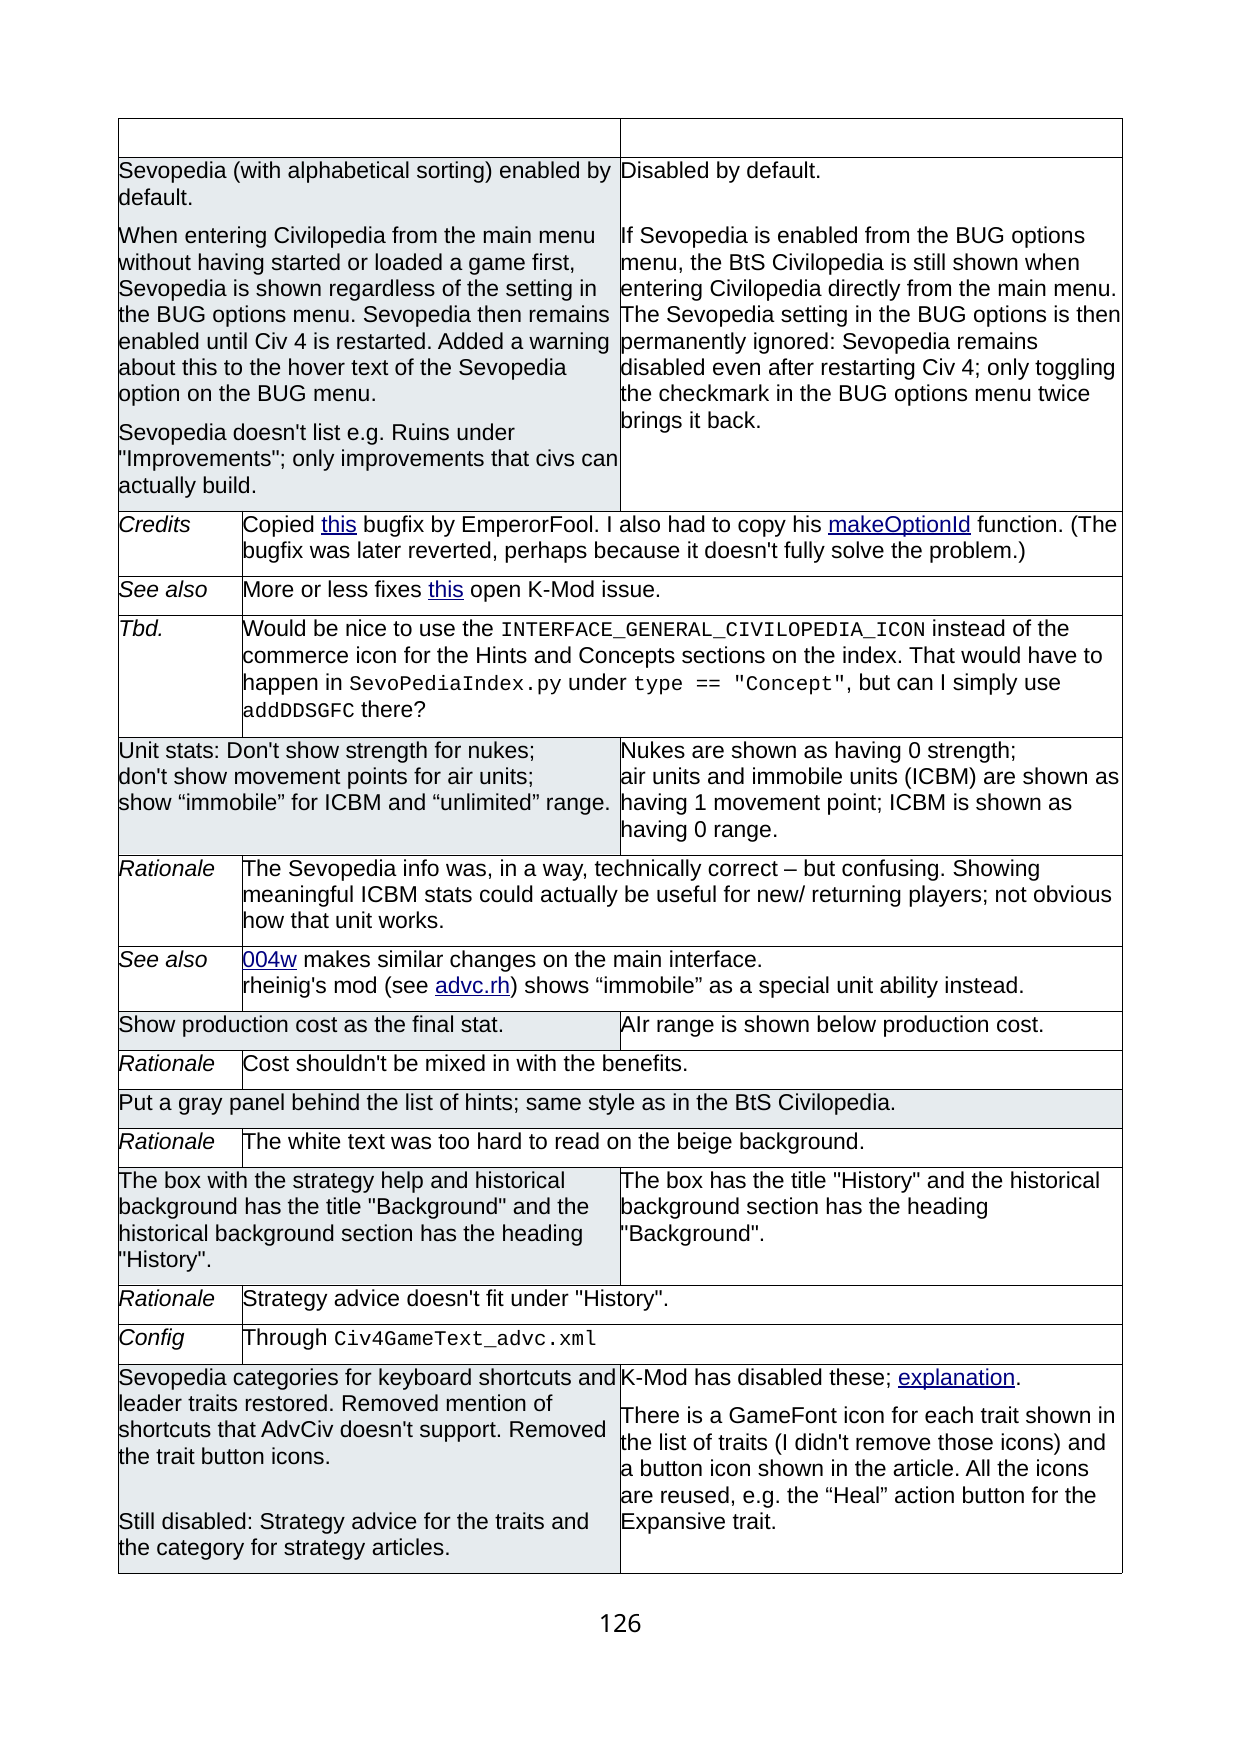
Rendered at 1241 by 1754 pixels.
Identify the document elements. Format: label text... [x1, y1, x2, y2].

table_cell Unit stats: Don't show strength for nukes; don't show movement points for air units; show “immobile” for ICBM and “unlimited” range. [119, 738, 620, 854]
table_cell Strategy advice doesn't fit under "History". [243, 1286, 1122, 1323]
table_cell The box has the title "History" and the historical background section has the heading "Background". [621, 1168, 1122, 1284]
table_cell The white text was too hard to read on the beige background. [243, 1129, 1122, 1167]
table_cell Put a gray panel behind the list of hints; same style as in the BtS Civilopedia. [119, 1090, 1122, 1128]
table_cell Rationale [119, 1286, 242, 1323]
table_cell The box with the strategy help and historical background has the title "Background" and the historical background section has the heading "History". [119, 1168, 620, 1284]
table_cell Tbd. [119, 616, 242, 737]
table_cell Show production cost as the final stat. [119, 1012, 620, 1050]
table_cell AIr range is shown below production cost. [621, 1012, 1122, 1050]
table_cell Sevopedia categories for keyboard shortcuts and leader traits restored. Removed mention of shortcuts that AdvCiv doesn't support. Removed the trait button icons. Still disabled: Strategy advice for the traits and the category for strategy articles. [119, 1365, 620, 1573]
table_cell [621, 119, 1122, 157]
table_cell Sevopedia (with alphabetical sorting) enabled by default. When entering Civilopedia from the main menu without having started or loaded a game first, Sevopedia is shown regardless of the setting in the BUG options menu. Sevopedia then remains enabled until Civ 4 is restarted. Added a warning about this to the hover text of the Sevopedia option on the BUG menu. Sevopedia doesn't list e.g. Ruins under "Improvements"; only improvements that civs can actually build. [119, 158, 620, 511]
table_cell K-Mod has disabled these; explanation. There is a GameFont icon for each trait shown in the list of traits (I didn't remove those icons) and a button icon shown in the article. All the icons are reused, e.g. the “Heal” action button for the Expansive trait. [621, 1365, 1122, 1573]
table_cell See also [119, 947, 242, 1011]
table_cell 004w makes similar changes on the main interface. rheinig's mod (see advc.rh) shows “immobile” as a special unit ability instead. [243, 947, 1122, 1011]
table_cell See also [119, 577, 242, 614]
table_cell Config [119, 1325, 242, 1364]
table_cell Would be nice to use the INTERFACE_GENERAL_CIVILOPEDIA_ICON instead of the commerce icon for the Hints and Concepts sections on the index. That would have to happen in SevoPediaIndex.py under type == "Concept", but can I simply use addDDSGFC there? [243, 616, 1122, 737]
table_cell Nukes are shown as having 0 strength; air units and immobile units (ICBM) are shown as having 1 movement point; ICBM is shown as having 0 range. [621, 738, 1122, 854]
table_cell [119, 119, 620, 157]
table_cell Copied this bugfix by EmperorFool. I also had to copy his makeOptionId function. (The bugfix was later reverted, perhaps because it doesn't fully solve the problem.) [243, 512, 1122, 576]
table_cell The Sevopedia info was, in a way, technically correct – but confusing. Showing meaningful ICBM stats could actually be useful for new/ returning players; not obvious how that unit works. [243, 856, 1122, 946]
table_cell Credits [119, 512, 242, 576]
table_cell Rationale [119, 856, 242, 946]
table_cell Disabled by default. If Sevopedia is enabled from the BUG options menu, the BtS Civilopedia is still shown when entering Civilopedia directly from the main menu. The Sevopedia setting in the BUG options is then permanently ignored: Sevopedia remains disabled even after restarting Civ 4; only toggling the checkmark in the BUG options menu twice brings it back. [621, 158, 1122, 511]
table_cell Cost shouldn't be mixed in with the benefits. [243, 1051, 1122, 1089]
table_cell Rationale [119, 1129, 242, 1167]
table_cell Rationale [119, 1051, 242, 1089]
table_cell More or less fixes this open K-Mod issue. [243, 577, 1122, 614]
table_cell Through Civ4GameText_advc.xml [243, 1325, 1122, 1364]
